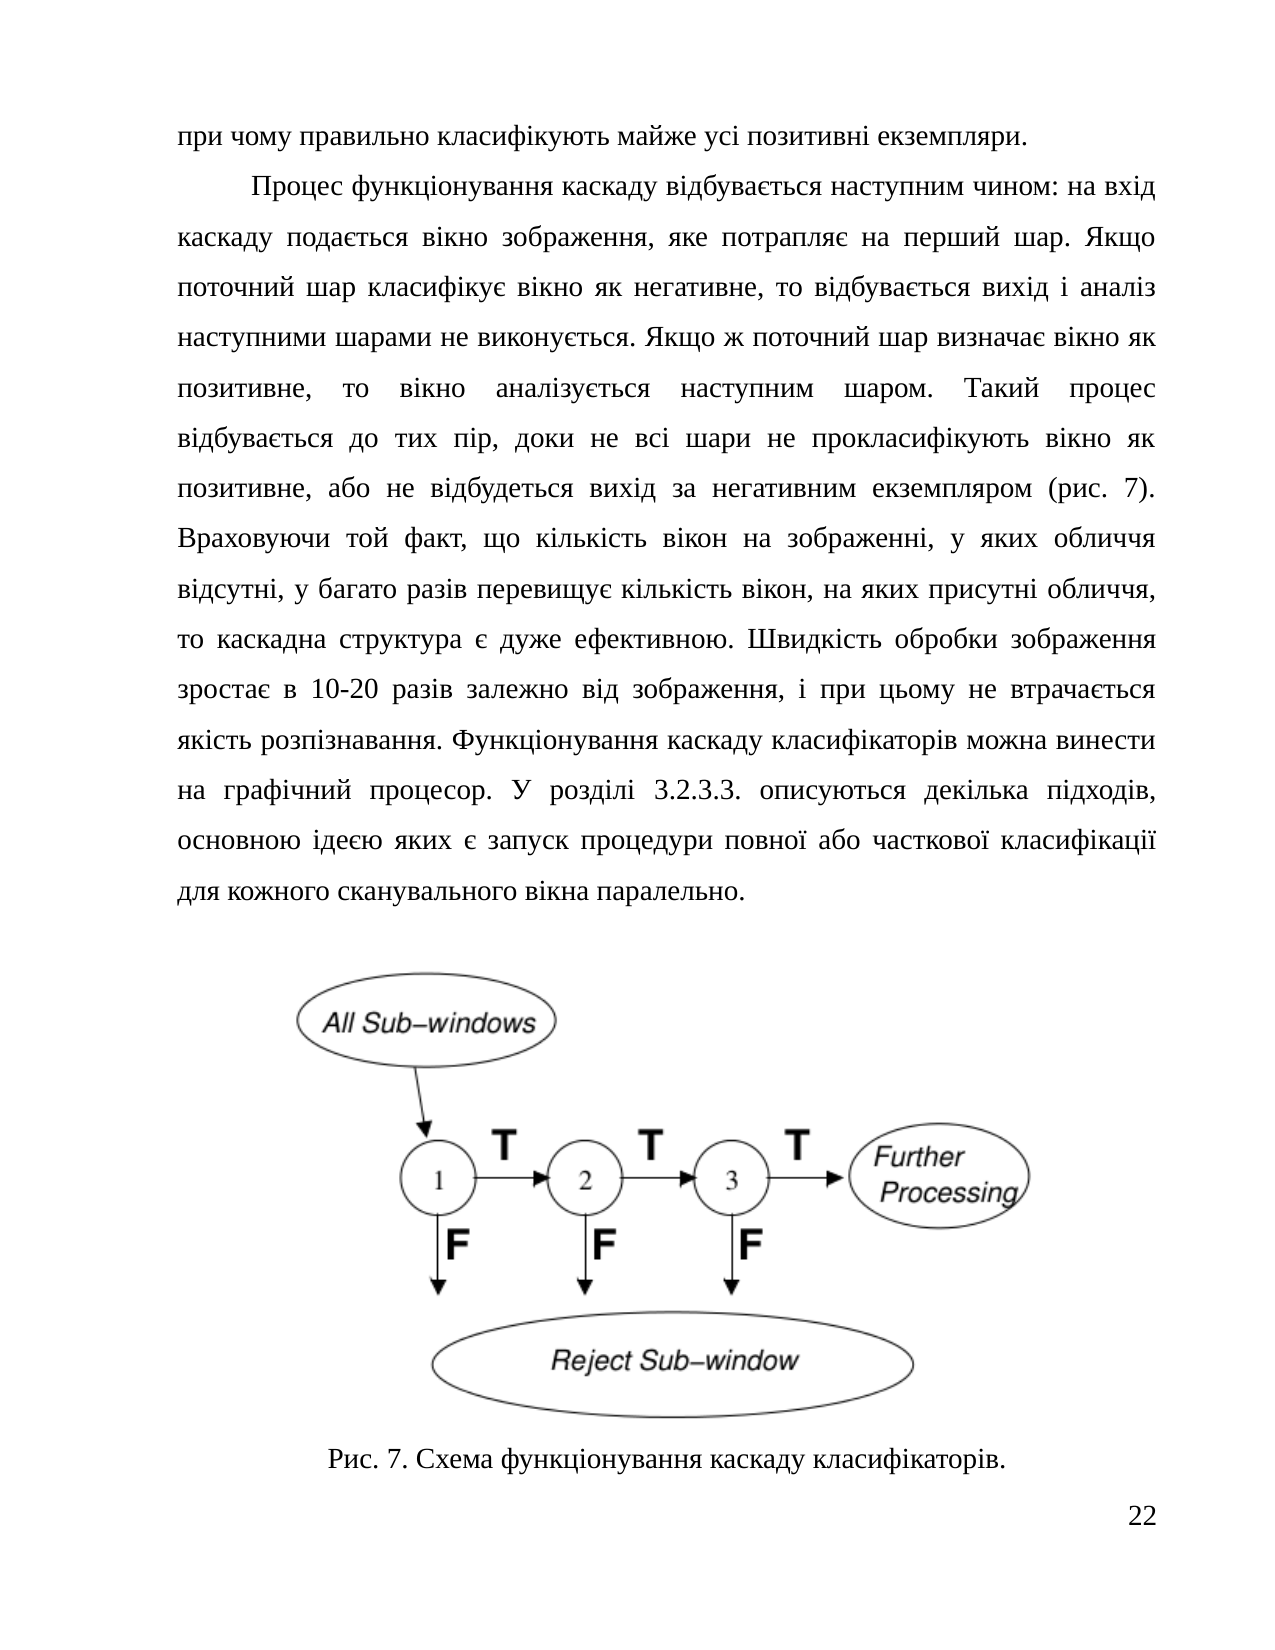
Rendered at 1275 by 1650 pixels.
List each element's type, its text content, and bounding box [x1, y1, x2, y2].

text при чому правильно класифікують майже усі позитивні екземпляри. [177, 118, 1157, 152]
picture [278, 969, 1056, 1423]
text Рис. 7. Схема функціонування каскаду класифікаторів. [177, 1423, 1157, 1475]
text Процес функціонування каскаду відбувається наступним чином: на вхід каскаду подається вікно зображення, яке потрапляє на перший шар. Якщо поточний шар класифікує вікно як негативне, то відбувається вихід і аналіз наступними шарами не виконується. Якщо ж поточний шар визначає вікно як позитивне, то вікно аналізується наступним шаром. Такий процес відбувається до тих пір, доки не всі шари не прокласифікують вікно як позитивне, або не відбудеться вихід за негативним екземпляром (рис. 7). Враховуючи той факт, що кількість вікон на зображенні, у яких обличчя відсутні, у багато разів перевищує кількість вікон, на яких присутні обличчя, то каскадна структура є дуже ефективною. Швидкість обробки зображення зростає в 10-20 разів залежно від зображення, і при цьому не втрачається якість розпізнавання. Функціонування каскаду класифікаторів можна винести на графічний процесор. У розділі 3.2.3.3. описуються декілька підходів, основною ідеєю яких є запуск процедури повної або часткової класифікації для кожного сканувального вікна паралельно. [177, 168, 1157, 906]
